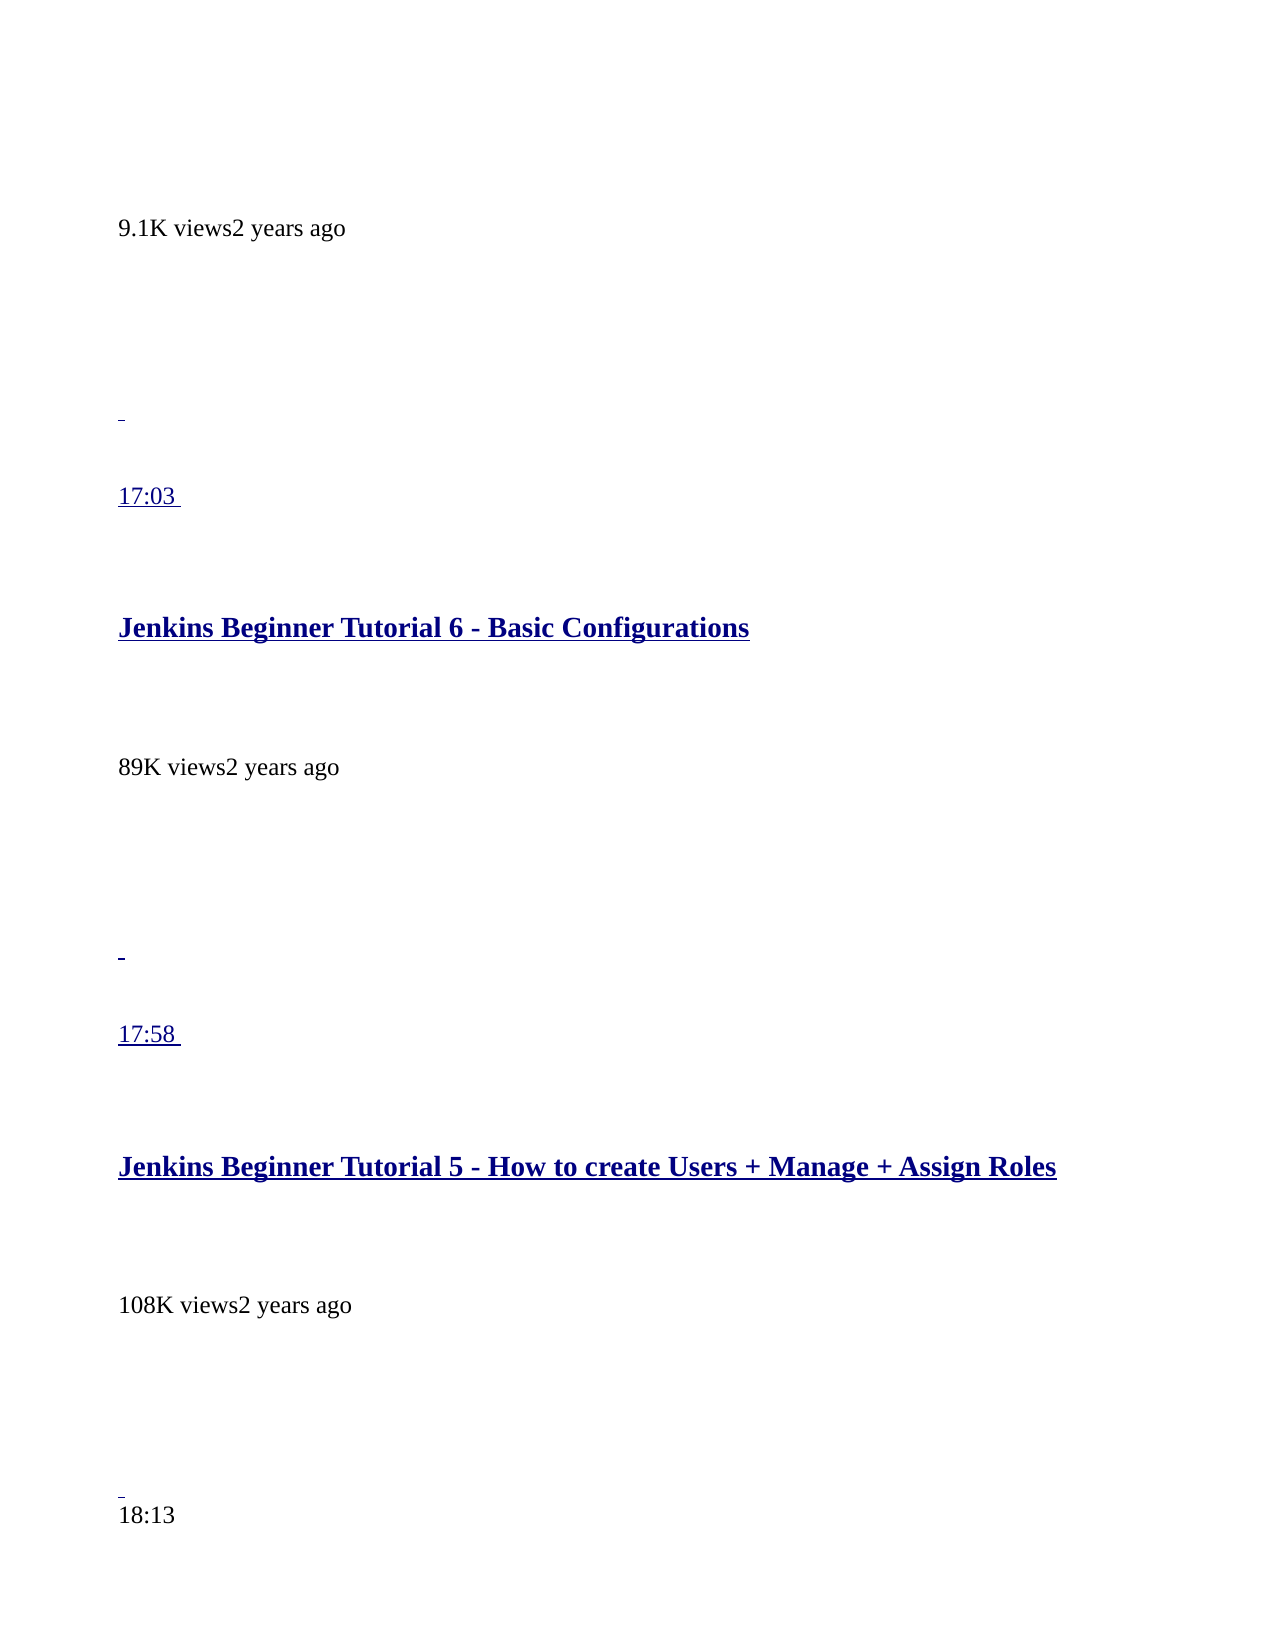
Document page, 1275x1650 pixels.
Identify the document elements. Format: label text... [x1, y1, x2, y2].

text 89K views2 years ago [118, 752, 1157, 781]
text 9.1K views2 years ago [118, 213, 1157, 242]
text 18:13 [118, 1501, 1157, 1529]
text 17:03 [118, 481, 1157, 510]
text 108K views2 years ago [118, 1290, 1157, 1319]
text 17:58 [118, 1019, 1157, 1048]
subtitle Jenkins Beginner Tutorial 5 - How to create Users + Manage + Assign Roles [118, 1149, 1157, 1183]
subtitle Jenkins Beginner Tutorial 6 - Basic Configurations [118, 611, 1157, 644]
